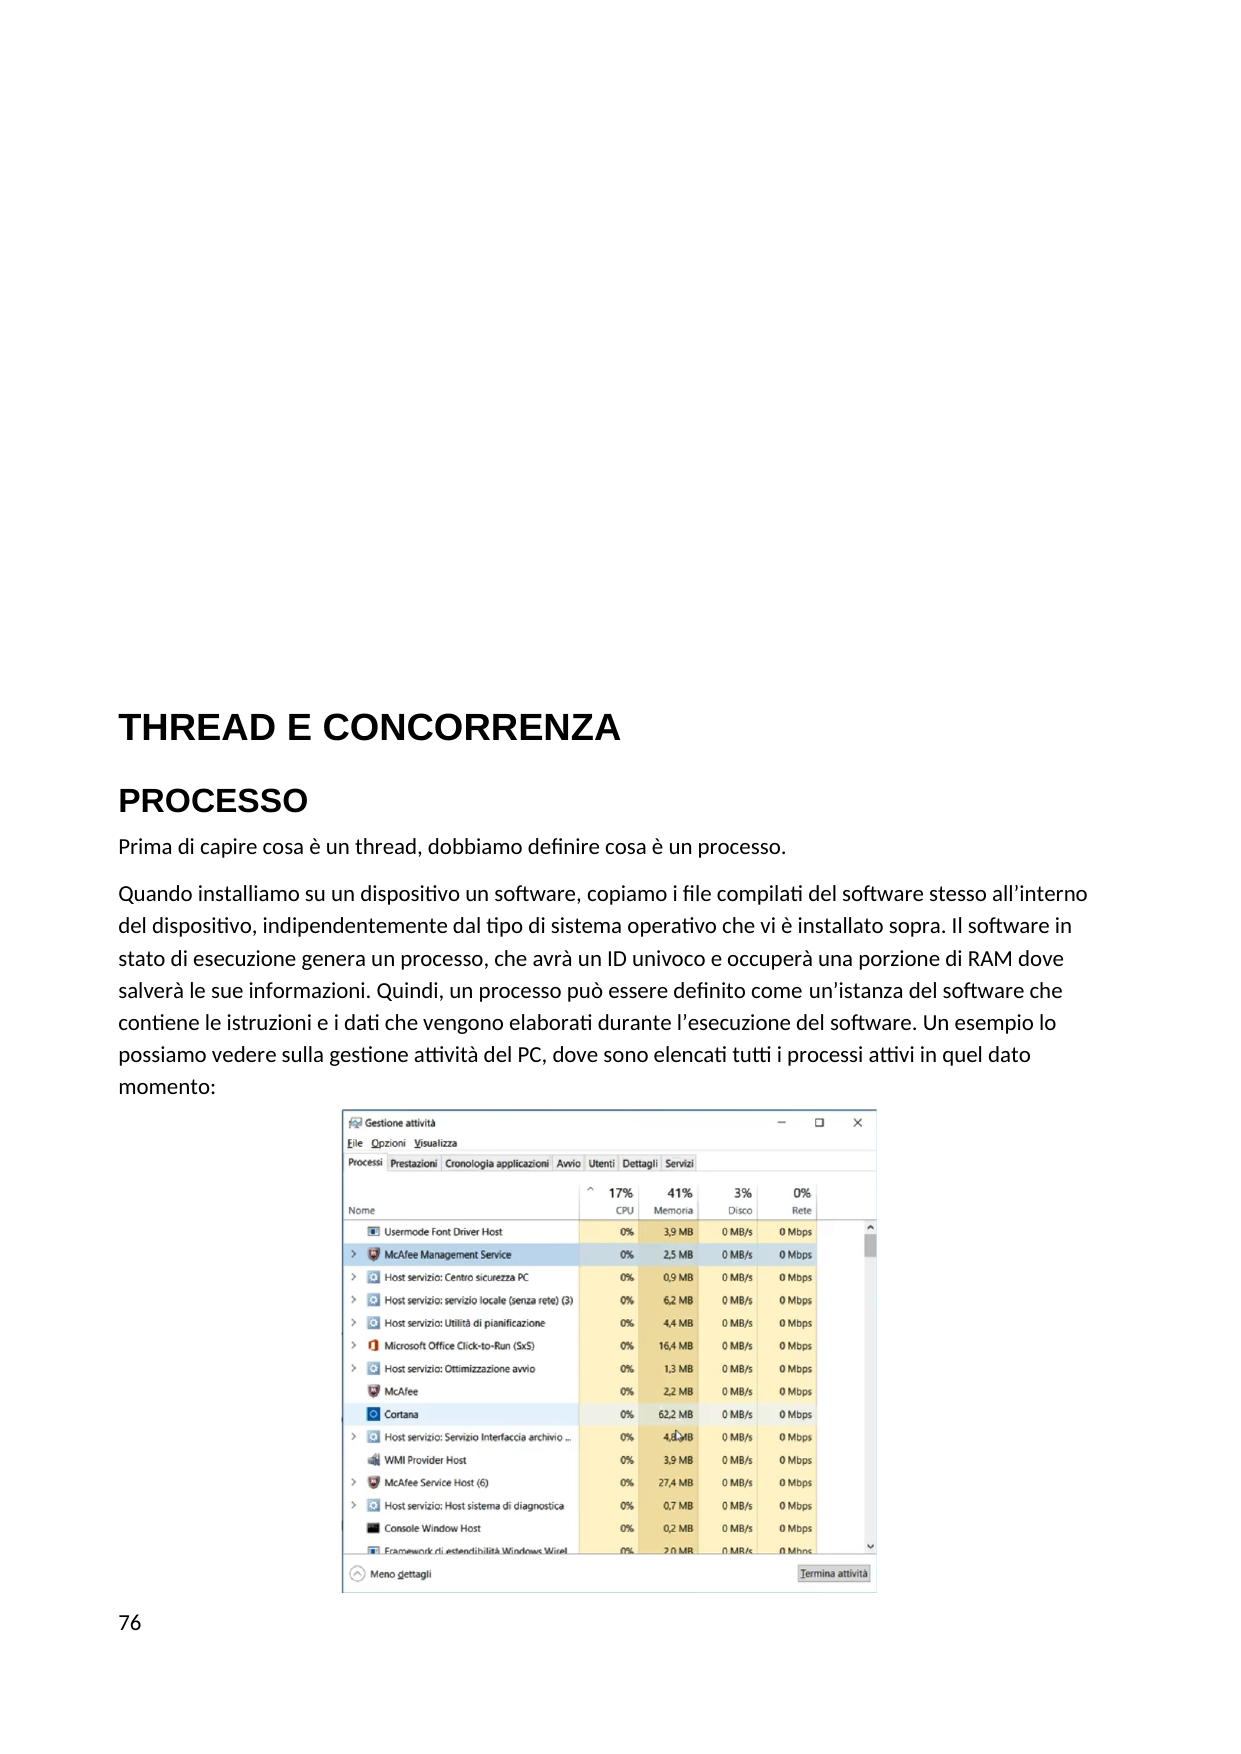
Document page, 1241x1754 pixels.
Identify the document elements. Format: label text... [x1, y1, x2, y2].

subtitle PROCESSO [118, 781, 1122, 820]
picture [341, 1109, 877, 1593]
subtitle THREAD E CONCORRENZA [118, 704, 1122, 748]
text Prima di capire cosa è un thread, dobbiamo definire cosa è un processo. [118, 832, 1122, 861]
text Quando installiamo su un dispositivo un software, copiamo i file compilati del software stesso all’interno del dispositivo, indipendentemente dal tipo di sistema operativo che vi è installato sopra. Il software in stato di esecuzione genera un processo, che avrà un ID univoco e occuperà una porzione di RAM dove salverà le sue informazioni. Quindi, un processo può essere definito come un’istanza del software che contiene le istruzioni e i dati che vengono elaborati durante l’esecuzione del software. Un esempio lo possiamo vedere sulla gestione attività del PC, dove sono elencati tutti i processi attivi in quel dato momento: [118, 879, 1122, 1100]
